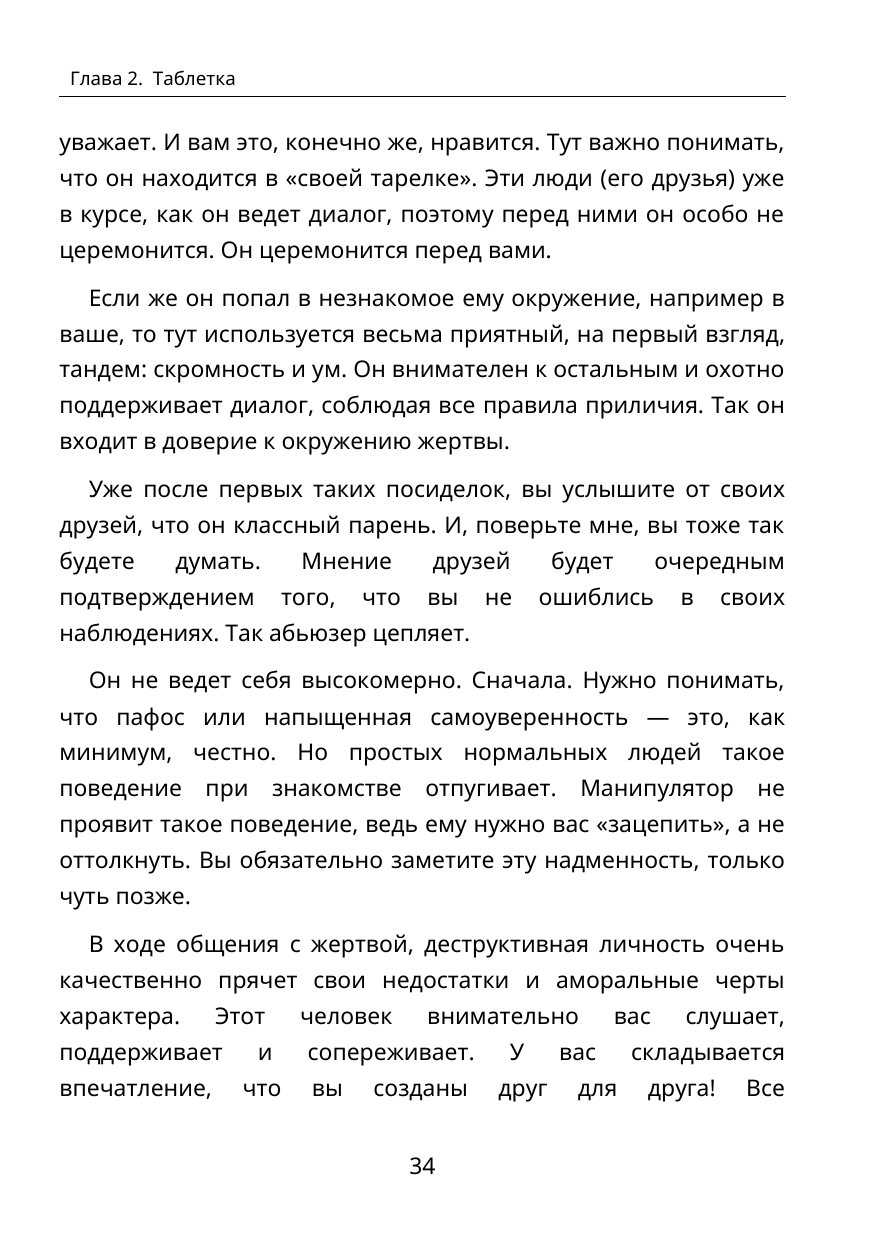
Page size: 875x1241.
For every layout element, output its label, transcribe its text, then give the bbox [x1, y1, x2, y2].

text Он не ведет себя высокомерно. Сначала. Нужно понимать, что пафос или напыщенная самоуверенность — это, как минимум, честно. Но простых нормальных людей такое поведение при знакомстве отпугивает. Манипулятор не проявит такое поведение, ведь ему нужно вас «зацепить», а не оттолкнуть. Вы обязательно заметите эту надменность, только чуть позже. [59, 664, 786, 911]
text Уже после первых таких посиделок, вы услышите от своих друзей, что он классный парень. И, поверьте мне, вы тоже так будете думать. Мнение друзей будет очередным подтверждением того, что вы не ошиблись в своих наблюдениях. Так абьюзер цепляет. [59, 473, 786, 648]
text Если же он попал в незнакомое ему окружение, например в ваше, то тут используется весьма приятный, на первый взгляд, тандем: скромность и ум. Он внимателен к остальным и охотно поддерживает диалог, соблюдая все правила приличия. Так он входит в доверие к окружению жертвы. [59, 282, 786, 457]
text уважает. И вам это, конечно же, нравится. Тут важно понимать, что он находится в «своей тарелке». Эти люди (его друзья) уже в курсе, как он ведет диалог, поэтому перед ними он особо не церемонится. Он церемонится перед вами. [59, 126, 786, 265]
text В ходе общения с жертвой, деструктивная личность очень качественно прячет свои недостатки и аморальные черты характера. Этот человек внимательно вас слушает, поддерживает и сопереживает. У вас складывается впечатление, что вы созданы друг для друга! Все [59, 928, 786, 1103]
